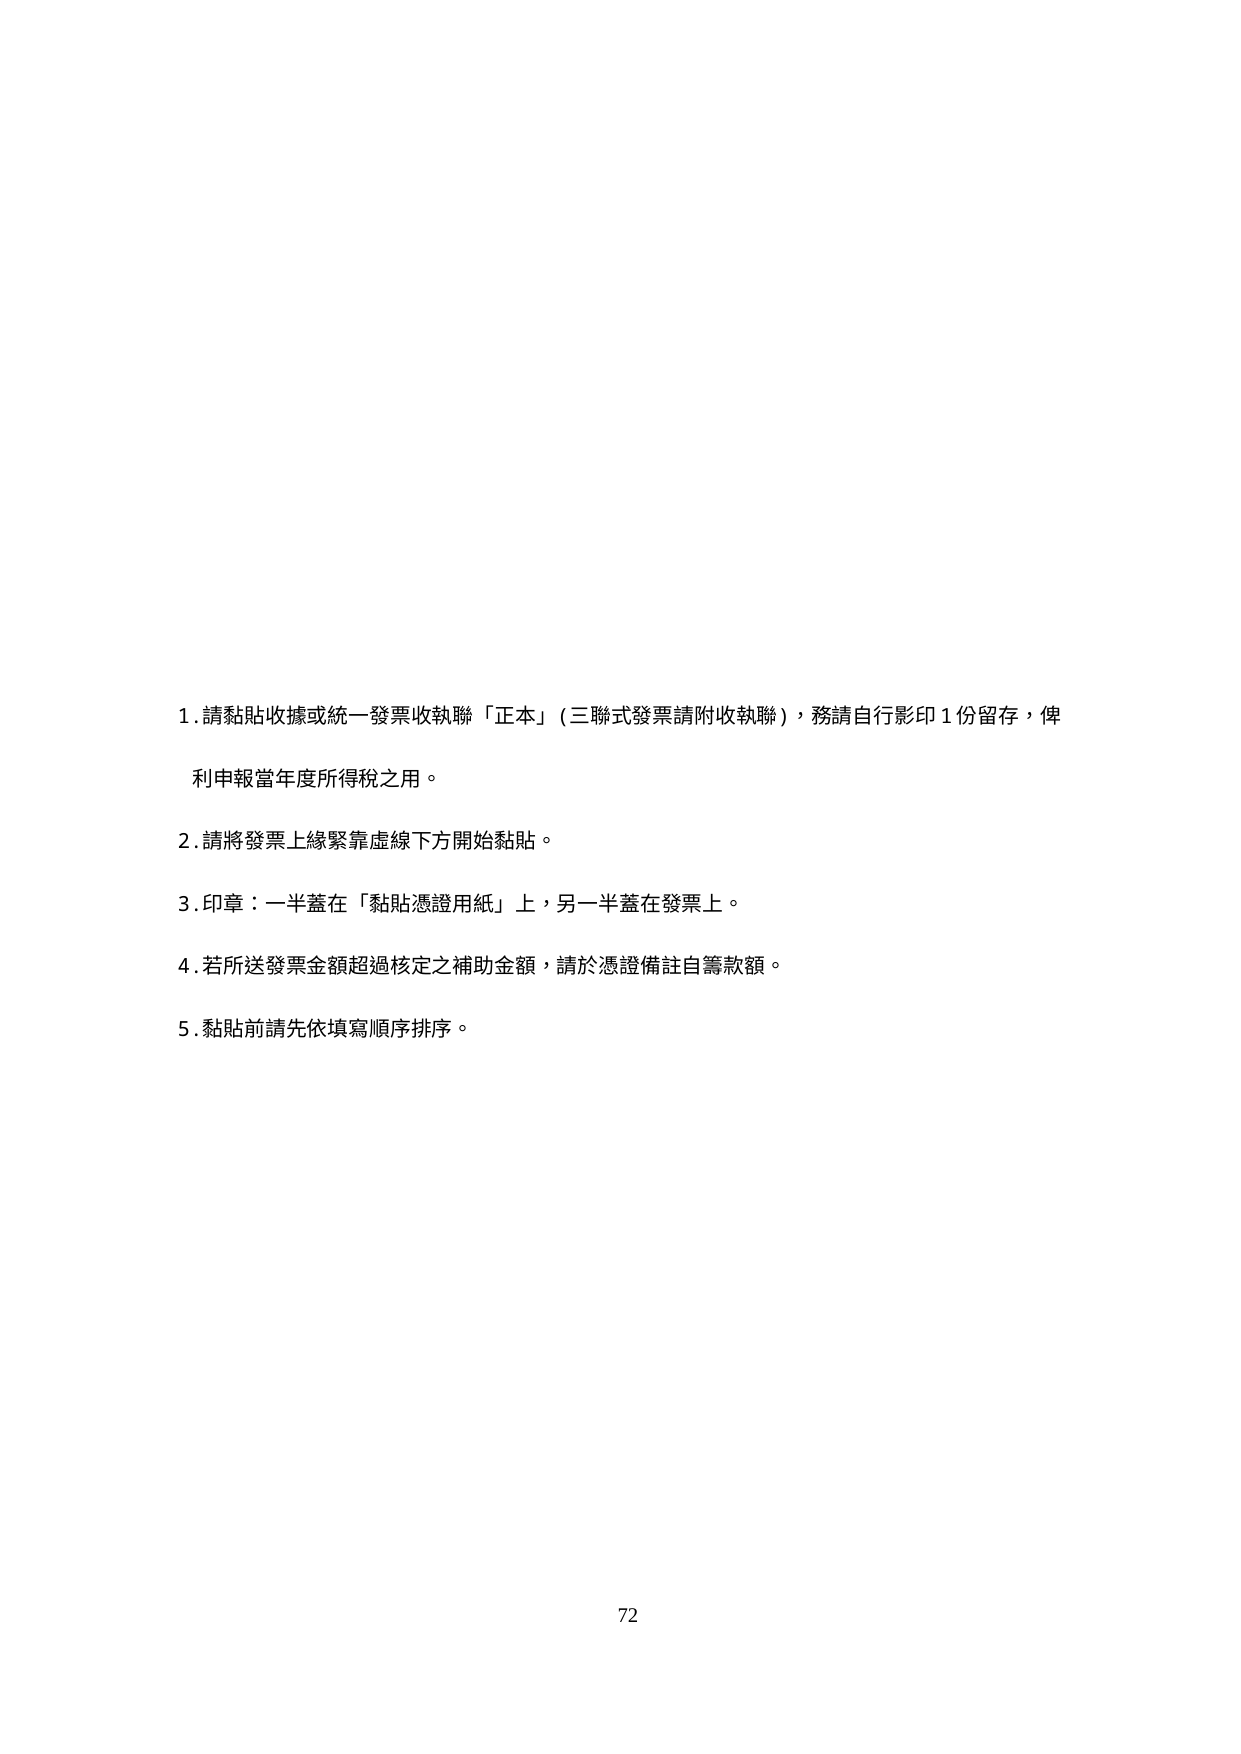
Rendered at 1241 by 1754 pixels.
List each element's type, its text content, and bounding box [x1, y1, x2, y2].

list 若所送發票金額超過核定之補助金額，請於憑證備註自籌款額。 [177, 923, 1078, 985]
list 請將發票上緣緊靠虛線下方開始黏貼。 [177, 798, 1078, 860]
list 印章：一半蓋在「黏貼憑證用紙」上，另一半蓋在發票上。 [177, 860, 1078, 923]
list 黏貼前請先依填寫順序排序。 [177, 985, 1078, 1048]
list 請黏貼收據或統一發票收執聯「正本」(三聯式發票請附收執聯)，務請自行影印1份留存，俾利申報當年度所得稅之用。 [177, 673, 1078, 798]
